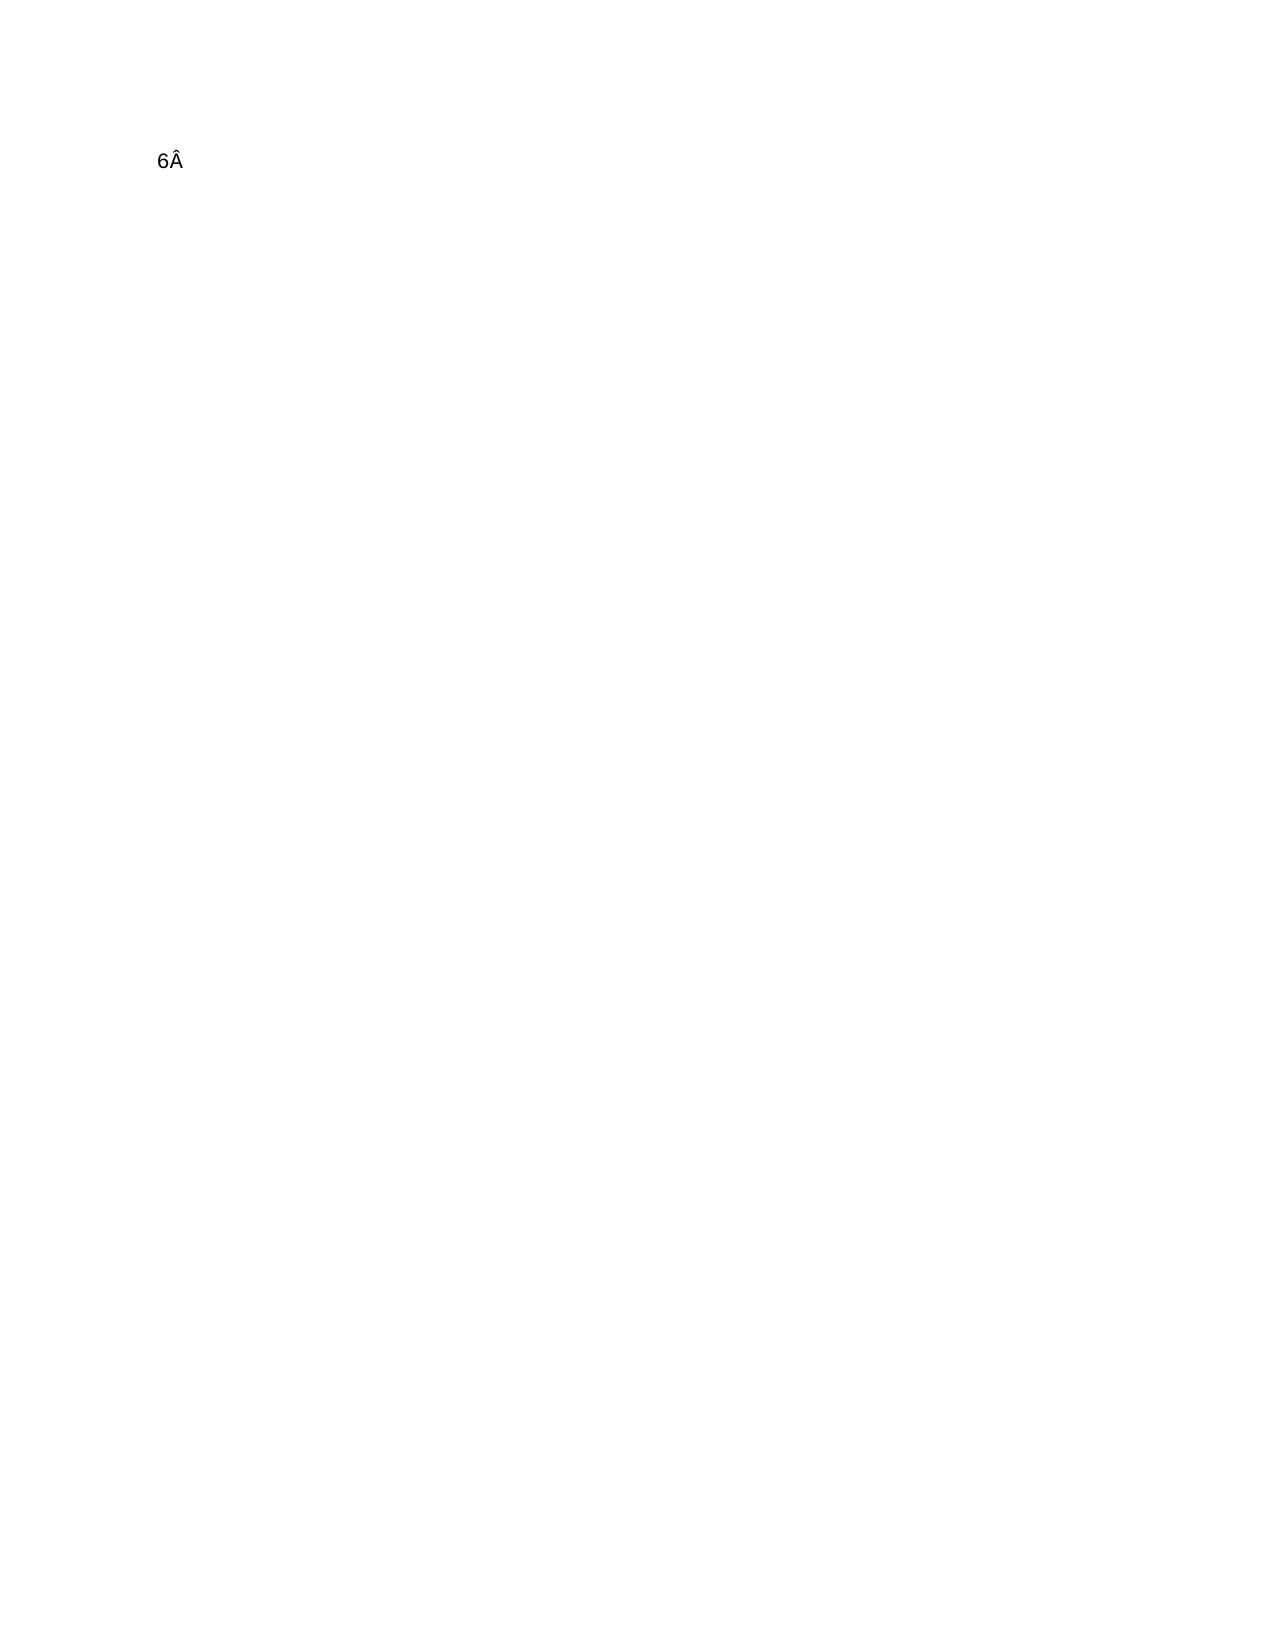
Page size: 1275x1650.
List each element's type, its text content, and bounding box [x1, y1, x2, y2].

text 6Â [156, 150, 1118, 175]
